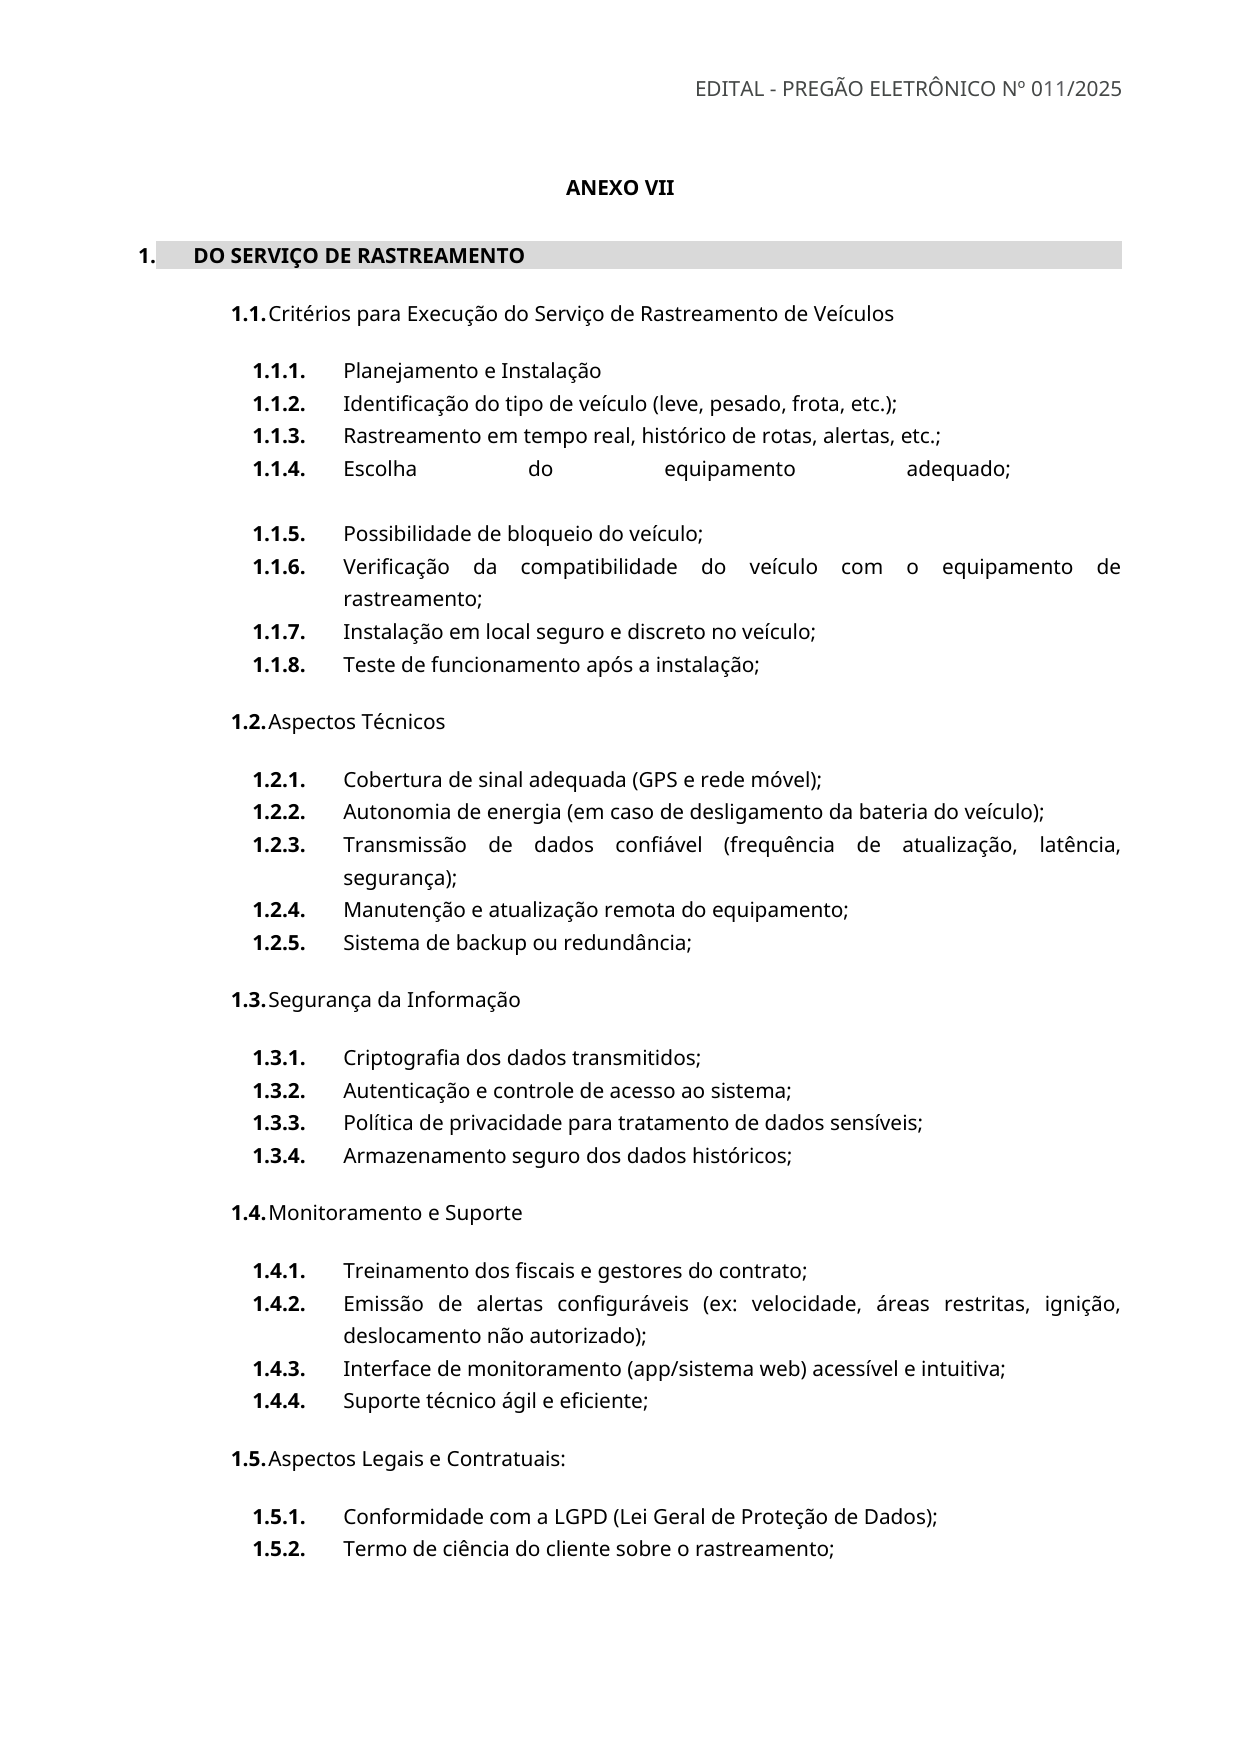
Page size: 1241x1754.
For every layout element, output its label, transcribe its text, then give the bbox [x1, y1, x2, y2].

subtitle Treinamento dos fiscais e gestores do contrato; [306, 1256, 1122, 1284]
subtitle Verificação da compatibilidade do veículo com o equipamento de rastreamento; [306, 552, 1122, 613]
subtitle Aspectos Técnicos [231, 707, 1122, 736]
subtitle Emissão de alertas configuráveis (ex: velocidade, áreas restritas, ignição, deslocamento não autorizado); [306, 1289, 1122, 1350]
subtitle Identificação do tipo de veículo (leve, pesado, frota, etc.); [306, 389, 1122, 417]
subtitle Autenticação e controle de acesso ao sistema; [306, 1076, 1122, 1104]
subtitle Escolha do equipamento adequado; [306, 454, 1122, 515]
subtitle Manutenção e atualização remota do equipamento; [306, 895, 1122, 924]
subtitle Transmissão de dados confiável (frequência de atualização, latência, segurança); [306, 830, 1122, 891]
subtitle Autonomia de energia (em caso de desligamento da bateria do veículo); [306, 797, 1122, 826]
subtitle Política de privacidade para tratamento de dados sensíveis; [306, 1108, 1122, 1137]
subtitle Possibilidade de bloqueio do veículo; [306, 519, 1122, 548]
subtitle Teste de funcionamento após a instalação; [306, 650, 1122, 678]
subtitle Critérios para Execução do Serviço de Rastreamento de Veículos [231, 299, 1122, 327]
subtitle DO SERVIÇO DE RASTREAMENTO [156, 241, 1122, 269]
subtitle Segurança da Informação [231, 986, 1122, 1014]
subtitle Monitoramento e Suporte [231, 1198, 1122, 1227]
subtitle Aspectos Legais e Contratuais: [231, 1444, 1122, 1473]
subtitle Instalação em local seguro e discreto no veículo; [306, 617, 1122, 646]
subtitle Conformidade com a LGPD (Lei Geral de Proteção de Dados); [306, 1502, 1122, 1530]
subtitle Termo de ciência do cliente sobre o rastreamento; [306, 1534, 1122, 1563]
subtitle Criptografia dos dados transmitidos; [306, 1043, 1122, 1072]
subtitle Sistema de backup ou redundância; [306, 928, 1122, 956]
subtitle Suporte técnico ágil e eficiente; [306, 1387, 1122, 1415]
text ANEXO VII [118, 173, 1122, 201]
subtitle Planejamento e Instalação [306, 356, 1122, 385]
subtitle Armazenamento seguro dos dados históricos; [306, 1141, 1122, 1169]
subtitle Cobertura de sinal adequada (GPS e rede móvel); [306, 765, 1122, 793]
subtitle Interface de monitoramento (app/sistema web) acessível e intuitiva; [306, 1354, 1122, 1382]
subtitle Rastreamento em tempo real, histórico de rotas, alertas, etc.; [306, 421, 1122, 450]
